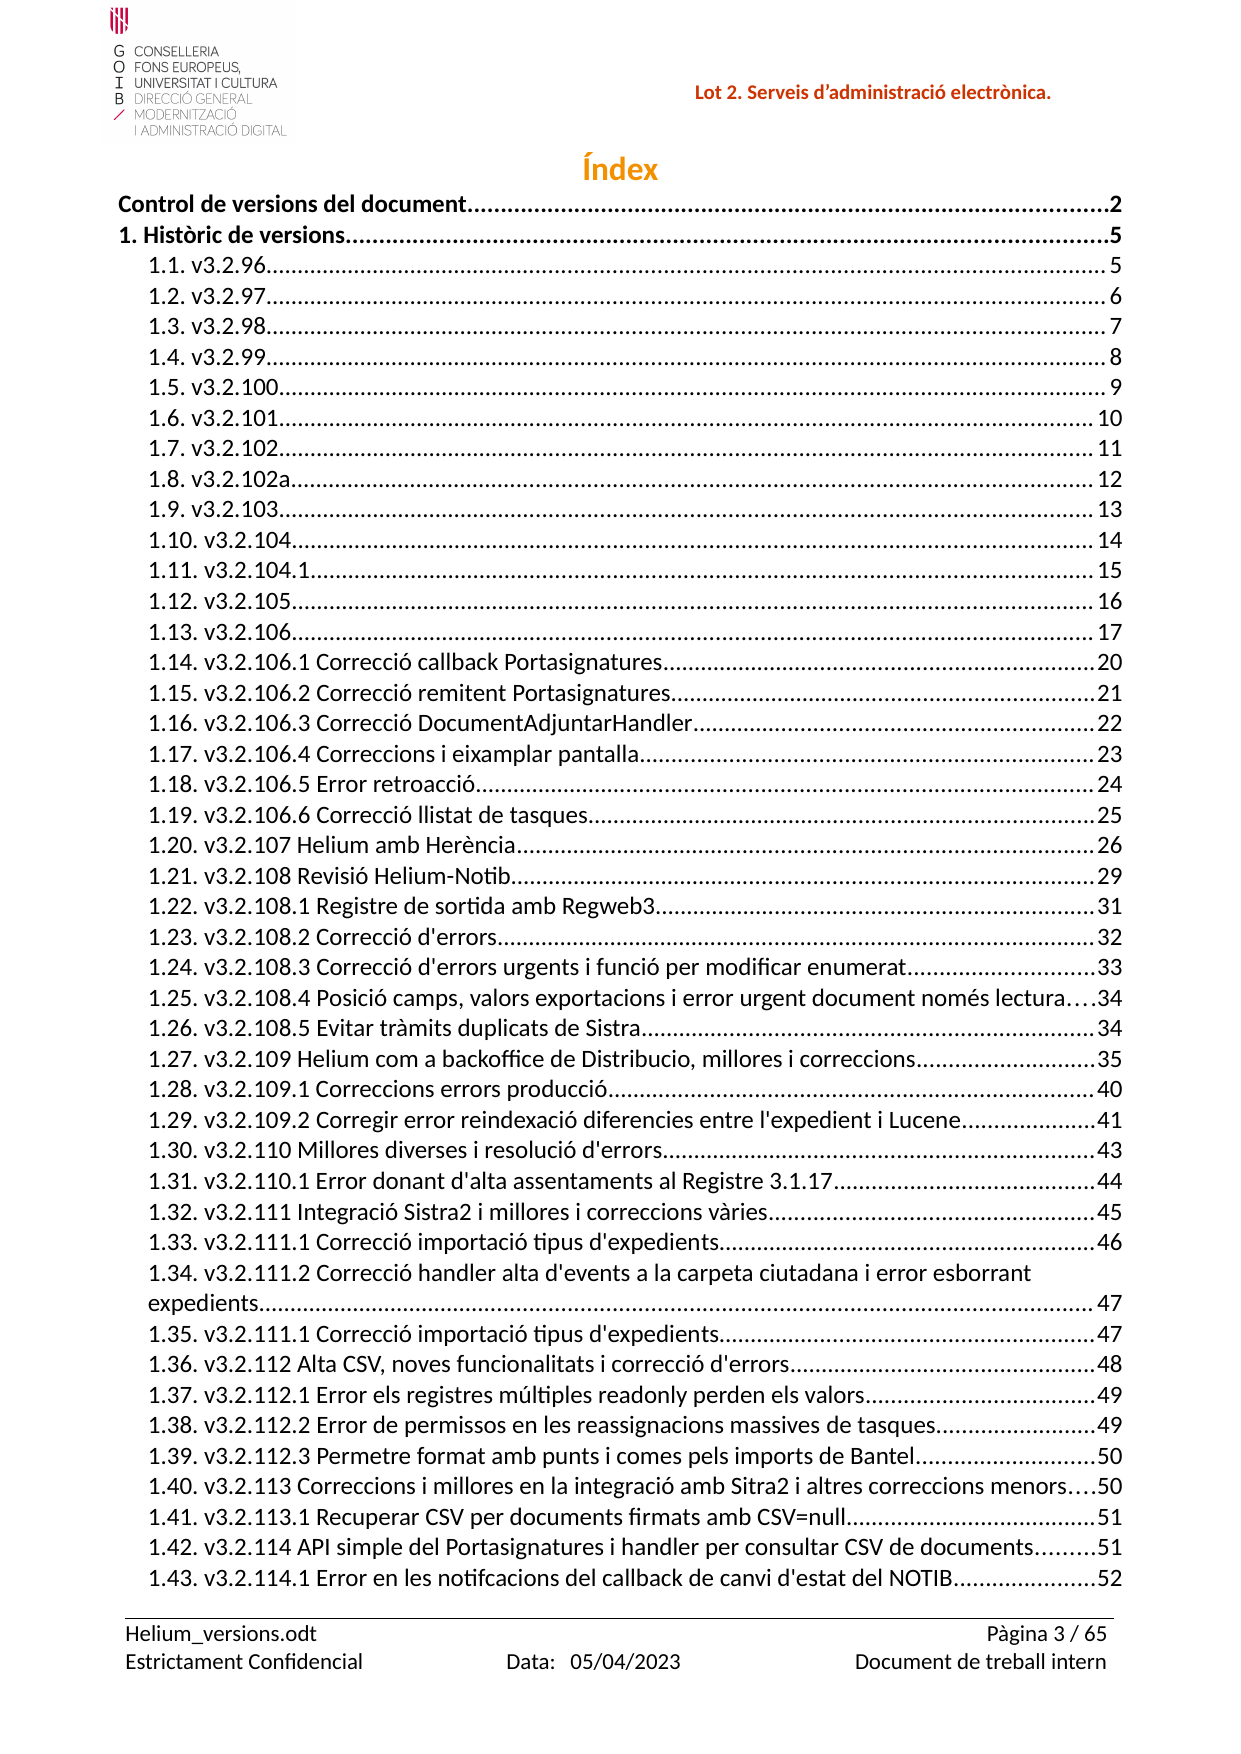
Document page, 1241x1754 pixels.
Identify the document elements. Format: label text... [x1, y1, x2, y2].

text 1.1. v3.2.96 5 [148, 249, 1122, 280]
text 1.19. v3.2.106.6 Correcció llistat de tasques 25 [148, 799, 1122, 829]
text 1.8. v3.2.102a 12 [148, 463, 1122, 494]
text 1.27. v3.2.109 Helium com a backoffice de Distribucio, millores i correccions 35 [148, 1043, 1122, 1073]
text 1.16. v3.2.106.3 Correcció DocumentAdjuntarHandler 22 [148, 707, 1122, 738]
text 1.43. v3.2.114.1 Error en les notifcacions del callback de canvi d'estat del NOTIB 52 [148, 1562, 1122, 1592]
text 1.25. v3.2.108.4 Posició camps, valors exportacions i error urgent document només lectura 34 [148, 982, 1122, 1012]
text 1.9. v3.2.103 13 [148, 494, 1122, 524]
text 1.23. v3.2.108.2 Correcció d'errors 32 [148, 921, 1122, 951]
text 1. Històric de versions 5 [118, 219, 1122, 249]
text 1.38. v3.2.112.2 Error de permissos en les reassignacions massives de tasques 49 [148, 1409, 1122, 1440]
text 1.20. v3.2.107 Helium amb Herència 26 [148, 829, 1122, 860]
text 1.3. v3.2.98 7 [148, 311, 1122, 341]
text 1.31. v3.2.110.1 Error donant d'alta assentaments al Registre 3.1.17 44 [148, 1165, 1122, 1196]
text 1.6. v3.2.101 10 [148, 402, 1122, 433]
text 1.13. v3.2.106 17 [148, 616, 1122, 646]
text 1.40. v3.2.113 Correccions i millores en la integració amb Sitra2 i altres correccions menors 50 [148, 1470, 1122, 1501]
text 1.34. v3.2.111.2 Correcció handler alta d'events a la carpeta ciutadana i error esborrant expedients 47 [148, 1257, 1122, 1318]
text 1.37. v3.2.112.1 Error els registres múltiples readonly perden els valors 49 [148, 1379, 1122, 1409]
text 1.12. v3.2.105 16 [148, 585, 1122, 616]
text 1.5. v3.2.100 9 [148, 372, 1122, 402]
text 1.28. v3.2.109.1 Correccions errors producció 40 [148, 1073, 1122, 1104]
text 1.39. v3.2.112.3 Permetre format amb punts i comes pels imports de Bantel 50 [148, 1440, 1122, 1470]
text 1.33. v3.2.111.1 Correcció importació tipus d'expedients 46 [148, 1226, 1122, 1257]
text Control de versions del document 2 [118, 188, 1122, 219]
text 1.11. v3.2.104.1 15 [148, 555, 1122, 585]
picture [100, 0, 297, 144]
text 1.4. v3.2.99 8 [148, 341, 1122, 372]
text 1.2. v3.2.97 6 [148, 280, 1122, 311]
text 1.41. v3.2.113.1 Recuperar CSV per documents firmats amb CSV=null 51 [148, 1501, 1122, 1531]
text 1.26. v3.2.108.5 Evitar tràmits duplicats de Sistra 34 [148, 1012, 1122, 1043]
text 1.32. v3.2.111 Integració Sistra2 i millores i correccions vàries 45 [148, 1196, 1122, 1226]
text 1.18. v3.2.106.5 Error retroacció 24 [148, 768, 1122, 799]
text 1.17. v3.2.106.4 Correccions i eixamplar pantalla 23 [148, 738, 1122, 768]
text 1.42. v3.2.114 API simple del Portasignatures i handler per consultar CSV de documents 51 [148, 1531, 1122, 1562]
text 1.15. v3.2.106.2 Correcció remitent Portasignatures 21 [148, 677, 1122, 707]
text 1.30. v3.2.110 Millores diverses i resolució d'errors 43 [148, 1134, 1122, 1165]
text 1.22. v3.2.108.1 Registre de sortida amb Regweb3 31 [148, 890, 1122, 921]
text Índex [118, 148, 1122, 188]
text 1.7. v3.2.102 11 [148, 433, 1122, 463]
text 1.14. v3.2.106.1 Correcció callback Portasignatures 20 [148, 646, 1122, 677]
text 1.36. v3.2.112 Alta CSV, noves funcionalitats i correcció d'errors 48 [148, 1348, 1122, 1379]
text 1.21. v3.2.108 Revisió Helium-Notib 29 [148, 860, 1122, 890]
text 1.35. v3.2.111.1 Correcció importació tipus d'expedients 47 [148, 1318, 1122, 1348]
text 1.29. v3.2.109.2 Corregir error reindexació diferencies entre l'expedient i Lucene 41 [148, 1104, 1122, 1134]
text 1.24. v3.2.108.3 Correcció d'errors urgents i funció per modificar enumerat 33 [148, 951, 1122, 982]
text 1.10. v3.2.104 14 [148, 524, 1122, 555]
